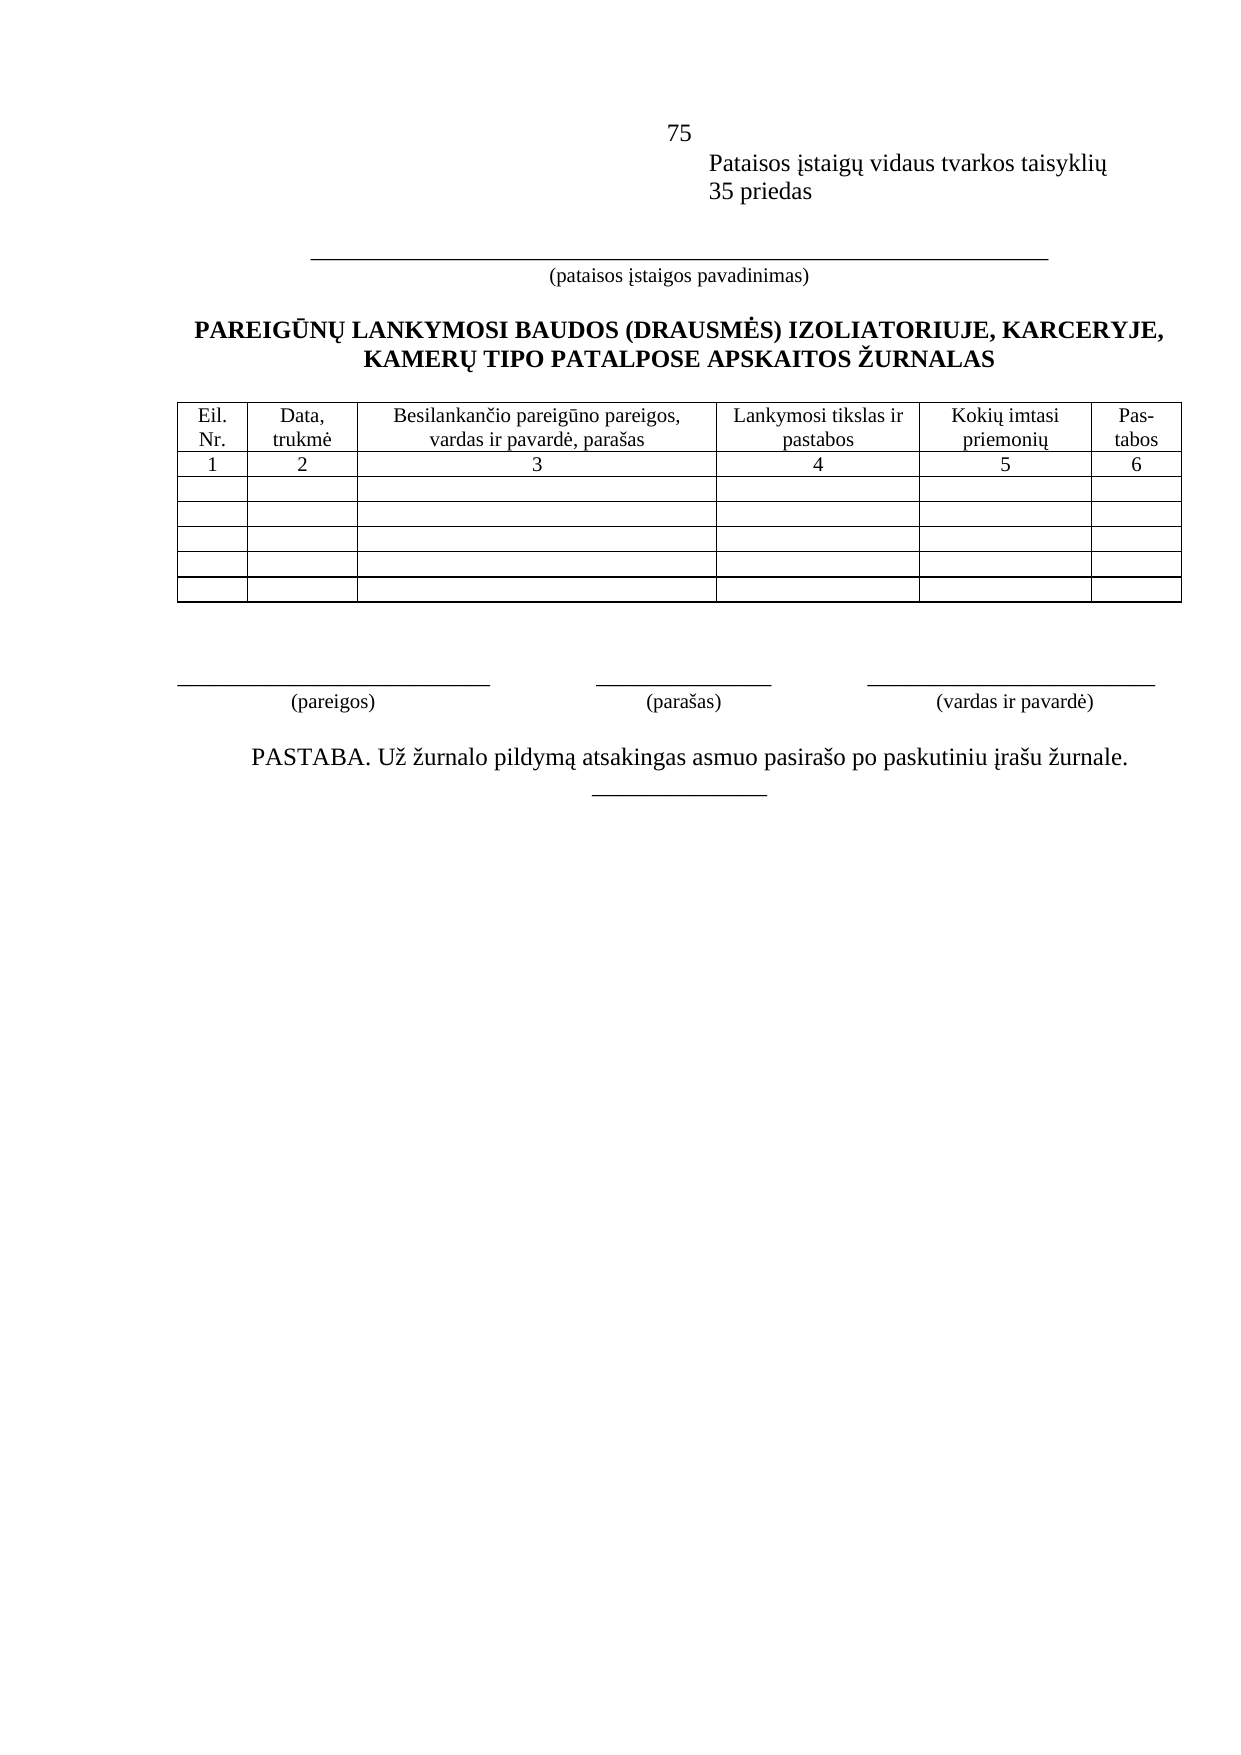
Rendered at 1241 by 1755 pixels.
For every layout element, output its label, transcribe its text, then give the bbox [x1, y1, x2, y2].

text ______________ [177, 770, 1181, 799]
table_cell [358, 477, 716, 501]
table_cell [920, 578, 1091, 601]
table_cell [920, 527, 1091, 551]
table_header Besilankančio pareigūno pareigos, vardas ir pavardė, parašas [358, 403, 716, 451]
table_header Lankymosi tikslas ir pastabos [717, 403, 919, 451]
table_cell [178, 477, 247, 501]
table_cell 1 [178, 452, 247, 476]
table_cell [248, 477, 357, 501]
table_header Kokių imtasi priemonių [920, 403, 1091, 451]
table_cell [1092, 578, 1181, 601]
table_cell [920, 552, 1091, 576]
table_cell [358, 578, 716, 601]
table_cell [1092, 477, 1181, 501]
text ___________________________________________________________ [177, 234, 1181, 263]
text PASTABA. Už žurnalo pildymą atsakingas asmuo pasirašo po paskutiniu įrašu žurnale. [177, 742, 1181, 770]
table_cell [358, 527, 716, 551]
text (pareigos) (parašas) (vardas ir pavardė) [177, 689, 1181, 713]
text 35 priedas [177, 176, 1181, 205]
table_cell 6 [1092, 452, 1181, 476]
text (pataisos įstaigos pavadinimas) [177, 263, 1181, 287]
table_cell [717, 578, 919, 601]
table_cell [1092, 527, 1181, 551]
table_cell 4 [717, 452, 919, 476]
table_cell [358, 552, 716, 576]
table_cell [248, 502, 357, 526]
table_cell [358, 502, 716, 526]
table_header Pas- tabos [1092, 403, 1181, 451]
table_cell [178, 502, 247, 526]
table_cell [920, 477, 1091, 501]
table_cell [248, 527, 357, 551]
table_header Eil. Nr. [178, 403, 247, 451]
text PAREIGŪNŲ LANKYMOSI BAUDOS (DRAUSMĖS) IZOLIATORIUJE, KARCERYJE, KAMERŲ TIPO PATALPOSE APSKAITOS ŽURNALAS [177, 315, 1181, 373]
table_cell 3 [358, 452, 716, 476]
table_cell [717, 502, 919, 526]
text _________________________ ______________ _______________________ [177, 660, 1181, 689]
table_cell [178, 527, 247, 551]
table_cell 2 [248, 452, 357, 476]
table_cell [920, 502, 1091, 526]
table_cell [717, 477, 919, 501]
text Pataisos įstaigų vidaus tvarkos taisyklių [709, 148, 1181, 176]
table_cell [1092, 552, 1181, 576]
table_cell [178, 578, 247, 601]
table_header Data, trukmė [248, 403, 357, 451]
table_cell [1092, 502, 1181, 526]
table_cell [717, 527, 919, 551]
table_cell [178, 552, 247, 576]
table_cell [248, 552, 357, 576]
table_cell [717, 552, 919, 576]
table_cell [248, 578, 357, 601]
table_cell 5 [920, 452, 1091, 476]
